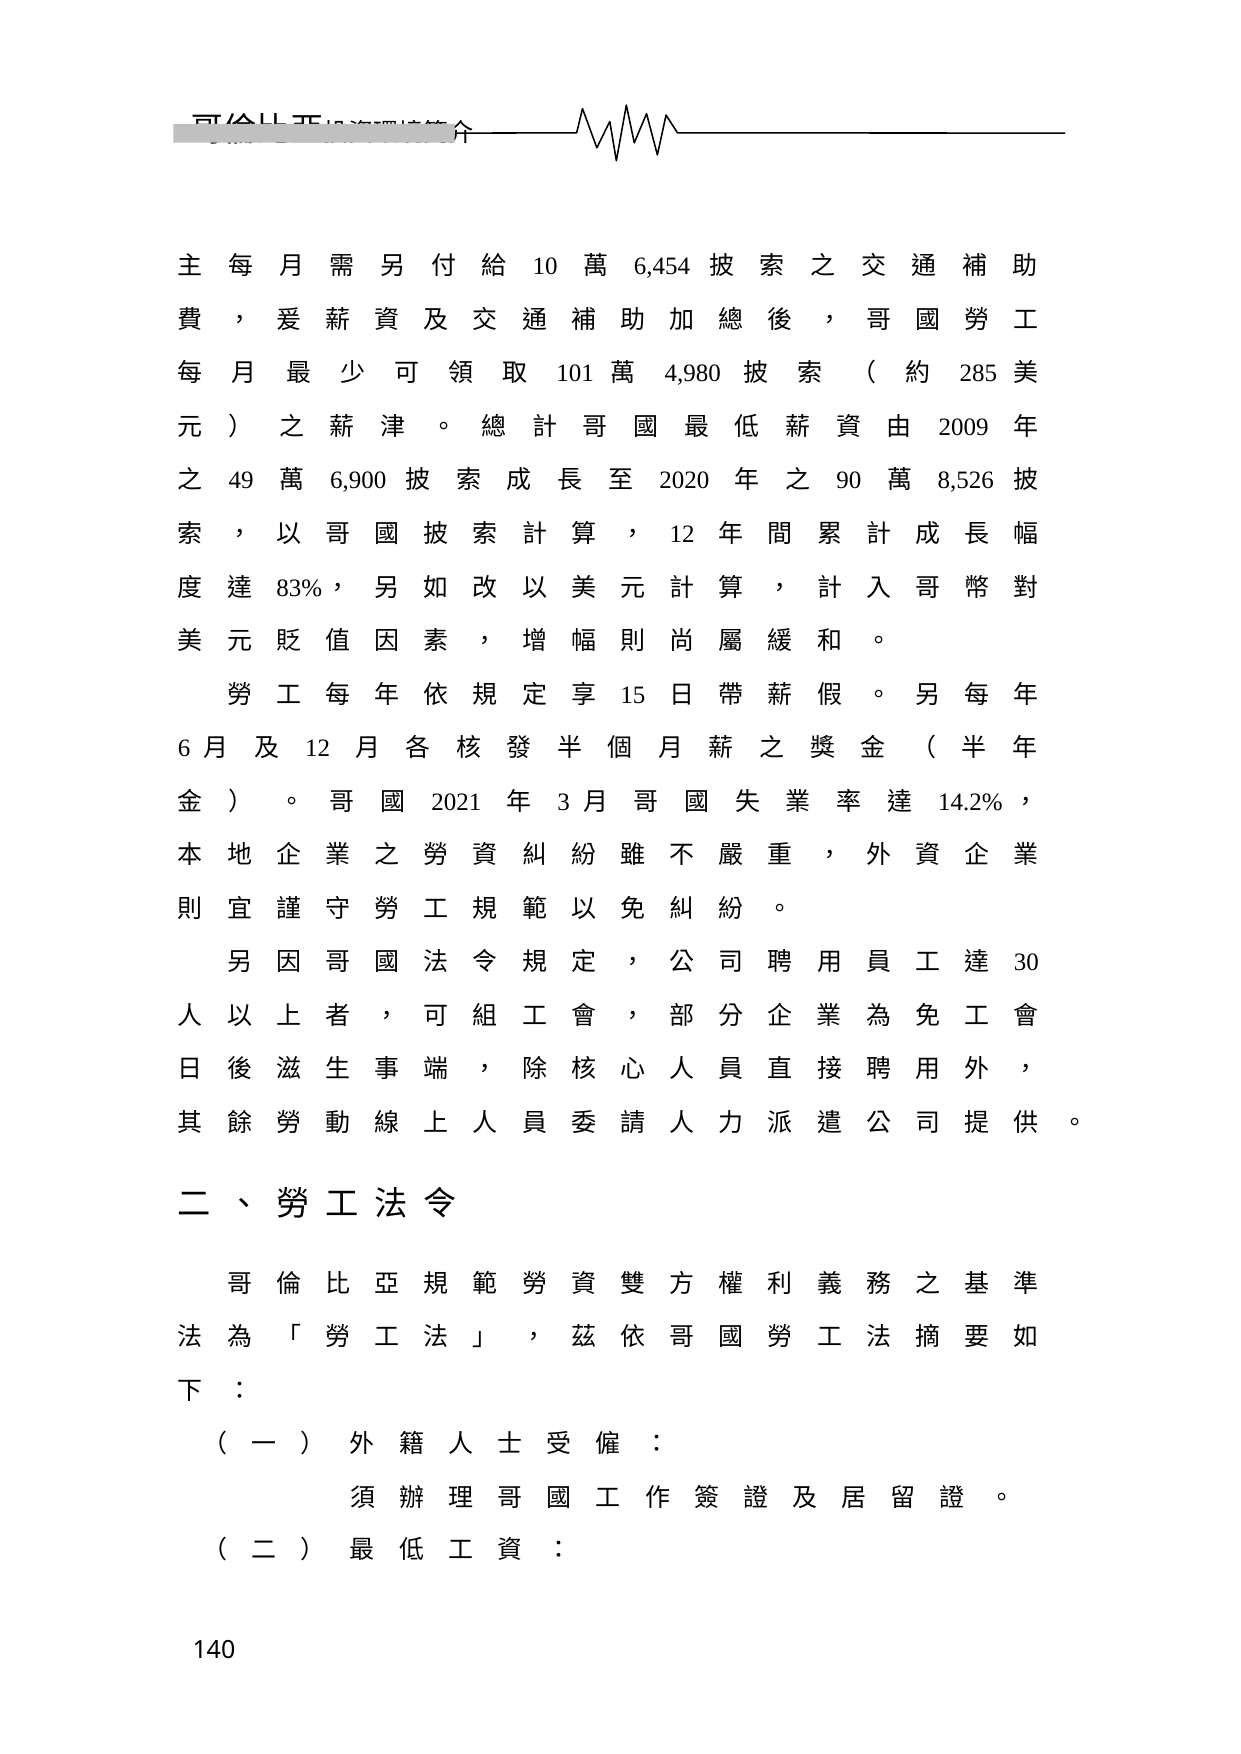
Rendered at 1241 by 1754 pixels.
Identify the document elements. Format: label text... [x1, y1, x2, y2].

text 須辦理哥國工作簽證及居留證。 [276, 1469, 1063, 1522]
text 二、勞工法令 [178, 1174, 1063, 1228]
text （一）外籍人士受僱： [202, 1415, 1063, 1469]
text 哥倫比亞規範勞資雙方權利義務之基準法為「勞工法」，茲依哥國勞工法摘要如下： [178, 1254, 1063, 1415]
text 另因哥國法令規定，公司聘用員工達30人以上者，可組工會，部分企業為免工會日後滋生事端，除核心人員直接聘用外，其餘勞動線上人員委請人力派遣公司提供。 [178, 933, 1063, 1147]
text 主每月需另付給10萬6,454披索之交通補助費，爰薪資及交通補助加總後，哥國勞工每月最少可領取101萬4,980披索（約285美元）之薪津。總計哥國最低薪資由2009年之49萬6,900披索成長至2020年之90萬8,526披索，以哥國披索計算，12年間累計成長幅度達83%，另如改以美元計算，計入哥幣對美元貶值因素，增幅則尚屬緩和。 [178, 237, 1063, 666]
text 勞工每年依規定享15日帶薪假。另每年6月及12月各核發半個月薪之獎金（半年金）。哥國2021年3月哥國失業率達14.2%，本地企業之勞資糾紛雖不嚴重，外資企業則宜謹守勞工規範以免糾紛。 [178, 666, 1063, 933]
text （二）最低工資： [202, 1522, 1063, 1576]
